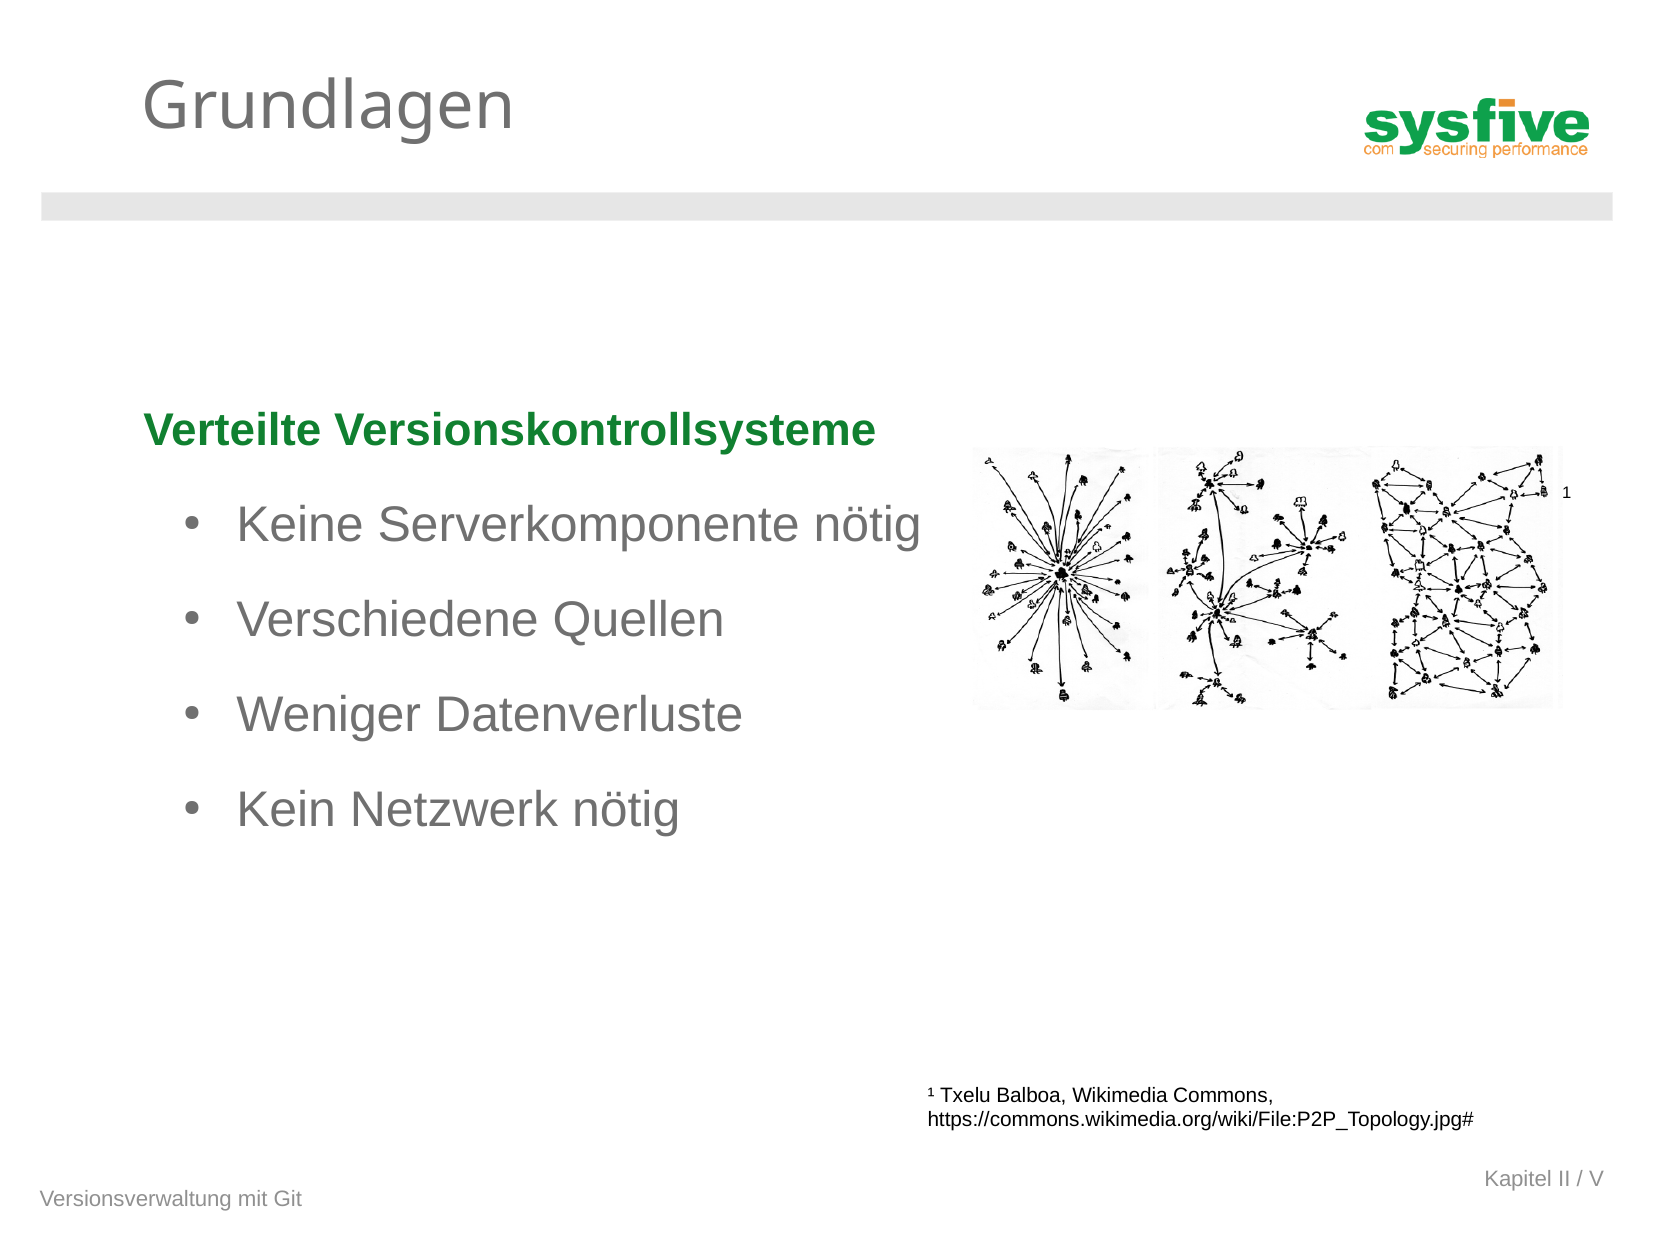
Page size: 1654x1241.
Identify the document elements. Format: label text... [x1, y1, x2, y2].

title Grundlagen [141, 59, 1099, 146]
text_box Kapitel II / V [1458, 1139, 1630, 1218]
text_box [41, 192, 1613, 221]
text_box ¹ Txelu Balboa, Wikimedia Commons, https://commons.wikimedia.org/wiki/File:P2P_Topology.jpg# [912, 1080, 1654, 1135]
list Keine Serverkomponente nötig Verschiedene Quellen Weniger Datenverluste Kein Netzwerk nötig [165, 496, 1276, 1111]
text_box Versionsverwaltung mit Git [11, 1181, 331, 1217]
picture [1364, 98, 1589, 158]
text_box 1 [1563, 477, 1577, 508]
title Verteilte Versionskontrollsysteme [143, 386, 1100, 473]
picture [956, 439, 1563, 715]
